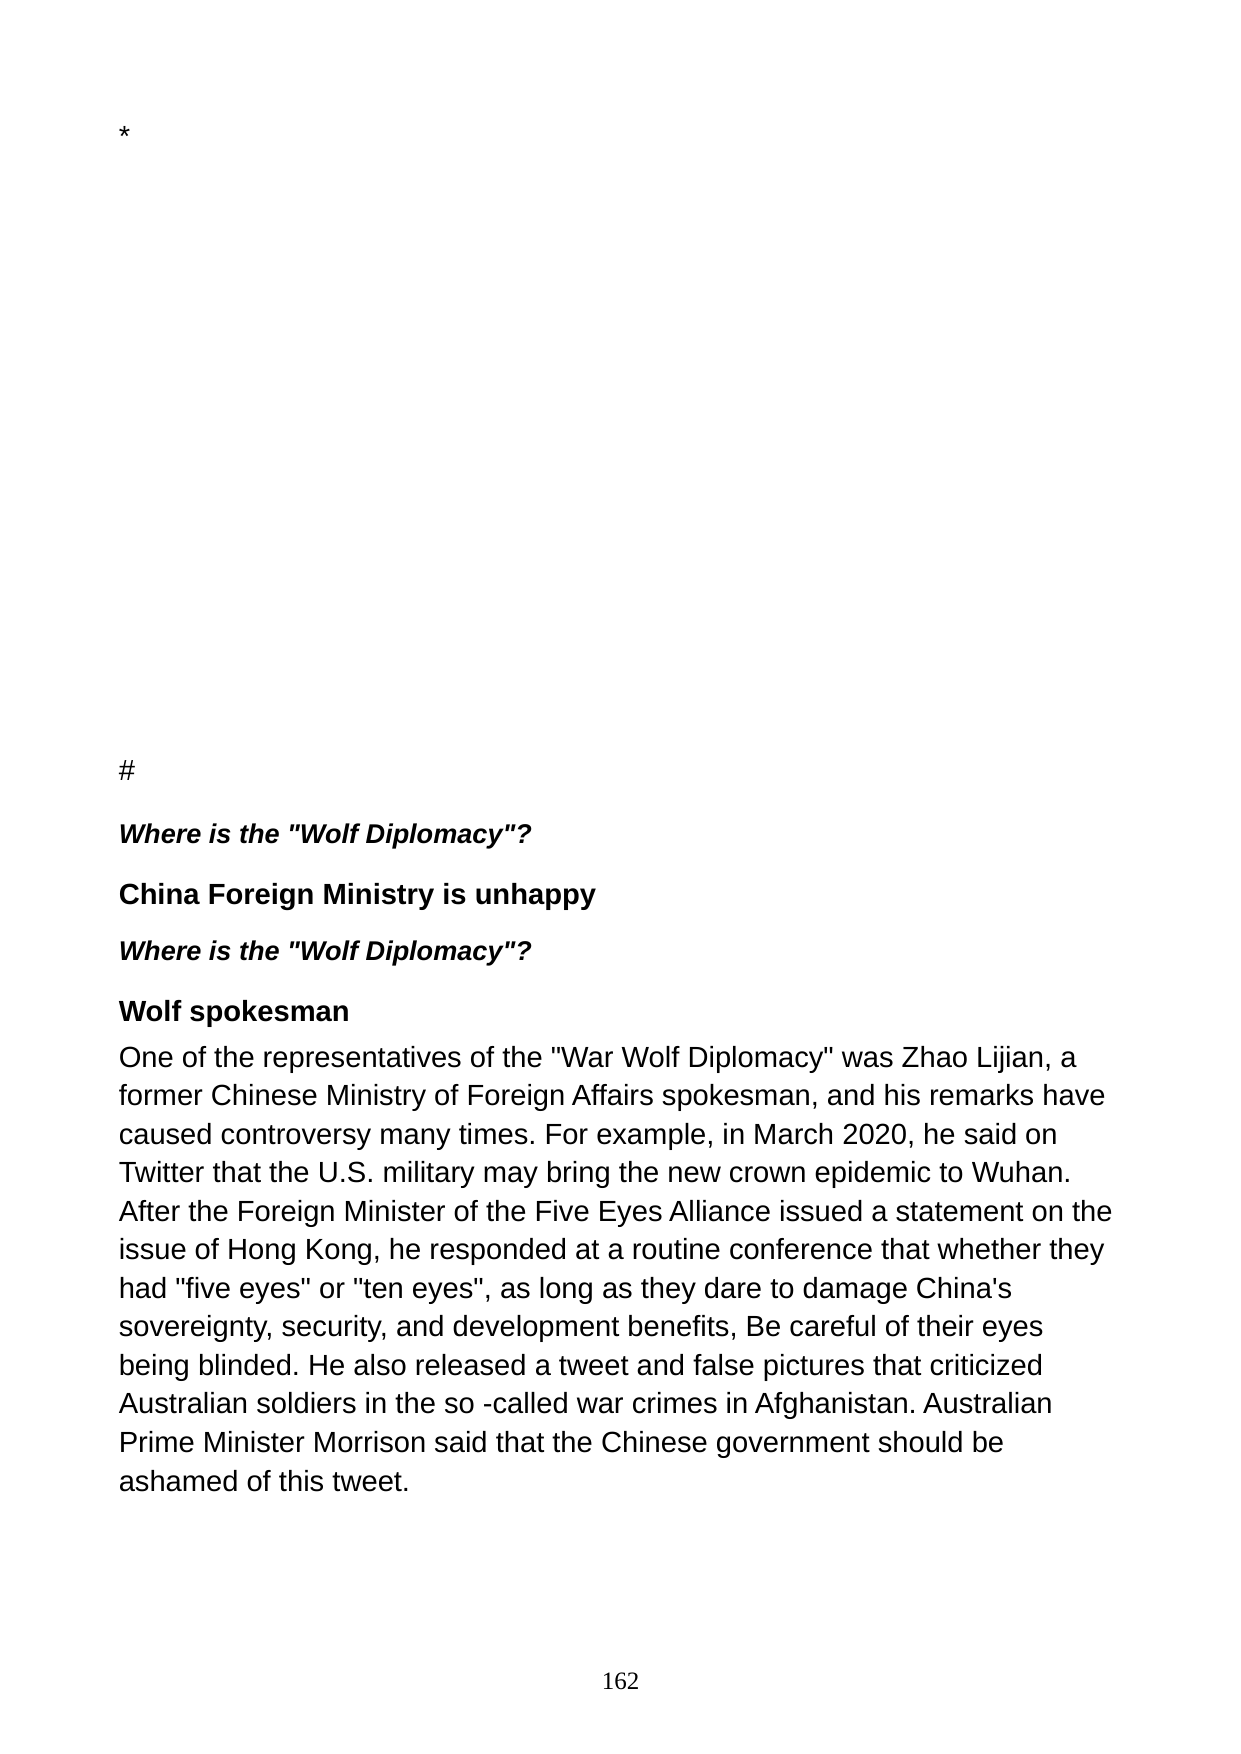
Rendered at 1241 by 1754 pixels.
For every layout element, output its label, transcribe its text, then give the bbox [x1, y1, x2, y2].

subtitle China Foreign Ministry is unhappy [118, 877, 1122, 910]
text One of the representatives of the "War Wolf Diplomacy" was Zhao Lijian, a former Chinese Ministry of Foreign Affairs spokesman, and his remarks have caused controversy many times. For example, in March 2020, he said on Twitter that the U.S. military may bring the new crown epidemic to Wuhan. After the Foreign Minister of the Five Eyes Alliance issued a statement on the issue of Hong Kong, he responded at a routine conference that whether they had "five eyes" or "ten eyes", as long as they dare to damage China's sovereignty, security, and development benefits, Be careful of their eyes being blinded. He also released a tweet and false pictures that criticized Australian soldiers in the so -called war crimes in Afghanistan. Australian Prime Minister Morrison said that the Chinese government should be ashamed of this tweet. [118, 1039, 1122, 1497]
subtitle Wolf spokesman [118, 993, 1122, 1027]
text * # [118, 118, 1122, 786]
subtitle Where is the "Wolf Diplomacy"? [118, 935, 1122, 966]
subtitle Where is the "Wolf Diplomacy"? [118, 818, 1122, 849]
